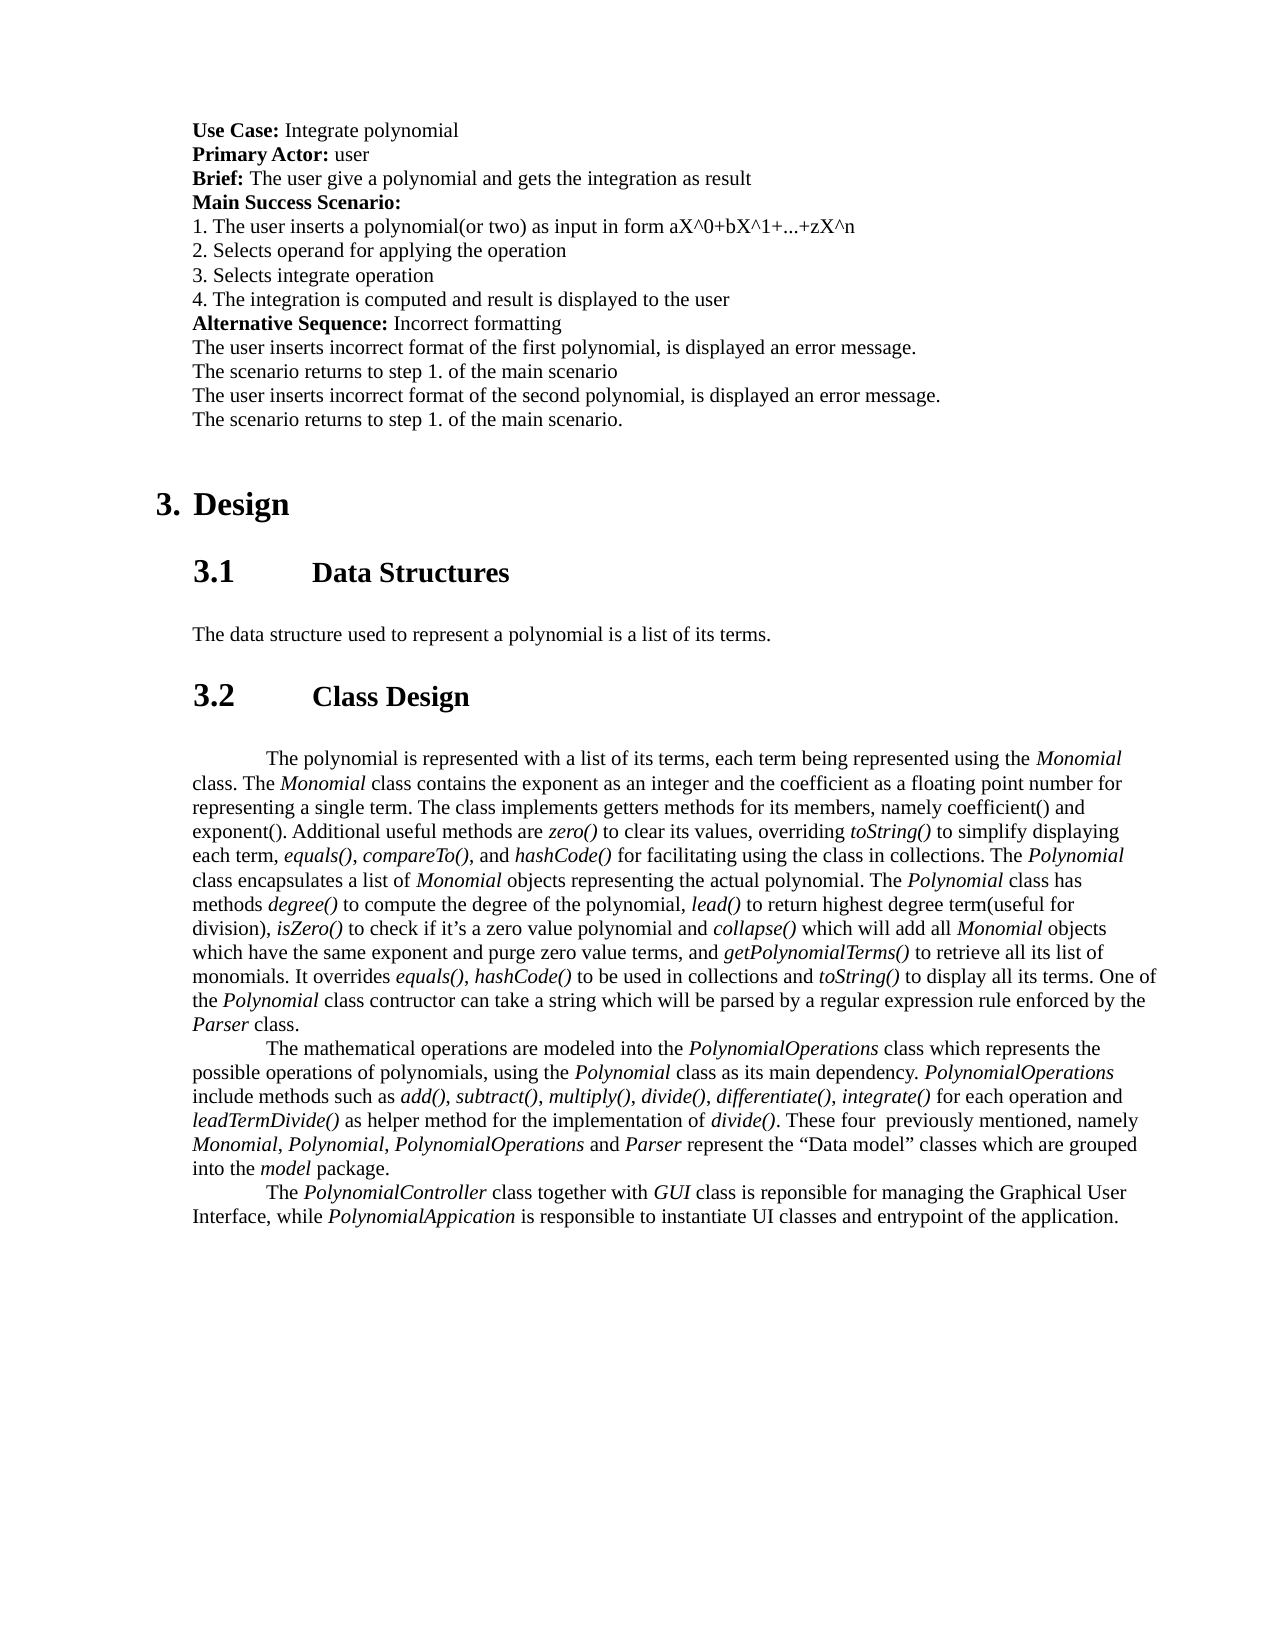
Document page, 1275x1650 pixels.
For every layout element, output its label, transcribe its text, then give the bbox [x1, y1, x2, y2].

text 1. The user inserts a polynomial(or two) as input in form aX^0+bX^1+...+zX^n [192, 214, 1157, 238]
text Use Case: Integrate polynomial [192, 118, 1157, 142]
text Primary Actor: user [192, 142, 1157, 166]
text The polynomial is represented with a list of its terms, each term being represented using the Monomial class. The Monomial class contains the exponent as an integer and the coefficient as a floating point number for representing a single term. The class implements getters methods for its members, namely coefficient() and exponent(). Additional useful methods are zero() to clear its values, overriding toString() to simplify displaying each term, equals(), compareTo(), and hashCode() for facilitating using the class in collections. The Polynomial class encapsulates a list of Monomial objects representing the actual polynomial. The Polynomial class has methods degree() to compute the degree of the polynomial, lead() to return highest degree term(useful for division), isZero() to check if it’s a zero value polynomial and collapse() which will add all Monomial objects which have the same exponent and purge zero value terms, and getPolynomialTerms() to retrieve all its list of monomials. It overrides equals(), hashCode() to be used in collections and toString() to display all its terms. One of the Polynomial class contructor can take a string which will be parsed by a regular expression rule enforced by the Parser class. [192, 742, 1157, 1036]
text The scenario returns to step 1. of the main scenario [192, 359, 1157, 383]
text Alternative Sequence: Incorrect formatting [192, 311, 1157, 335]
text The user inserts incorrect format of the first polynomial, is displayed an error message. [192, 335, 1157, 359]
text The data structure used to represent a polynomial is a list of its terms. [118, 618, 1157, 647]
text Brief: The user give a polynomial and gets the integration as result [192, 166, 1157, 190]
text 2. Selects operand for applying the operation [192, 238, 1157, 262]
list Design [156, 484, 1157, 522]
list Data Structures [193, 551, 1157, 589]
text The scenario returns to step 1. of the main scenario. [192, 407, 1157, 431]
text The mathematical operations are modeled into the PolynomialOperations class which represents the possible operations of polynomials, using the Polynomial class as its main dependency. PolynomialOperations include methods such as add(), subtract(), multiply(), divide(), differentiate(), integrate() for each operation and leadTermDivide() as helper method for the implementation of divide(). These four previously mentioned, namely Monomial, Polynomial, PolynomialOperations and Parser represent the “Data model” classes which are grouped into the model package. [192, 1036, 1157, 1180]
text 4. The integration is computed and result is displayed to the user [192, 287, 1157, 311]
text 3. Selects integrate operation [192, 262, 1157, 287]
text The PolynomialController class together with GUI class is reponsible for managing the Graphical User Interface, while PolynomialAppication is responsible to instantiate UI classes and entrypoint of the application. [192, 1180, 1157, 1228]
text Main Success Scenario: [192, 190, 1157, 214]
text The user inserts incorrect format of the second polynomial, is displayed an error message. [192, 383, 1157, 407]
list Class Design [193, 675, 1157, 714]
